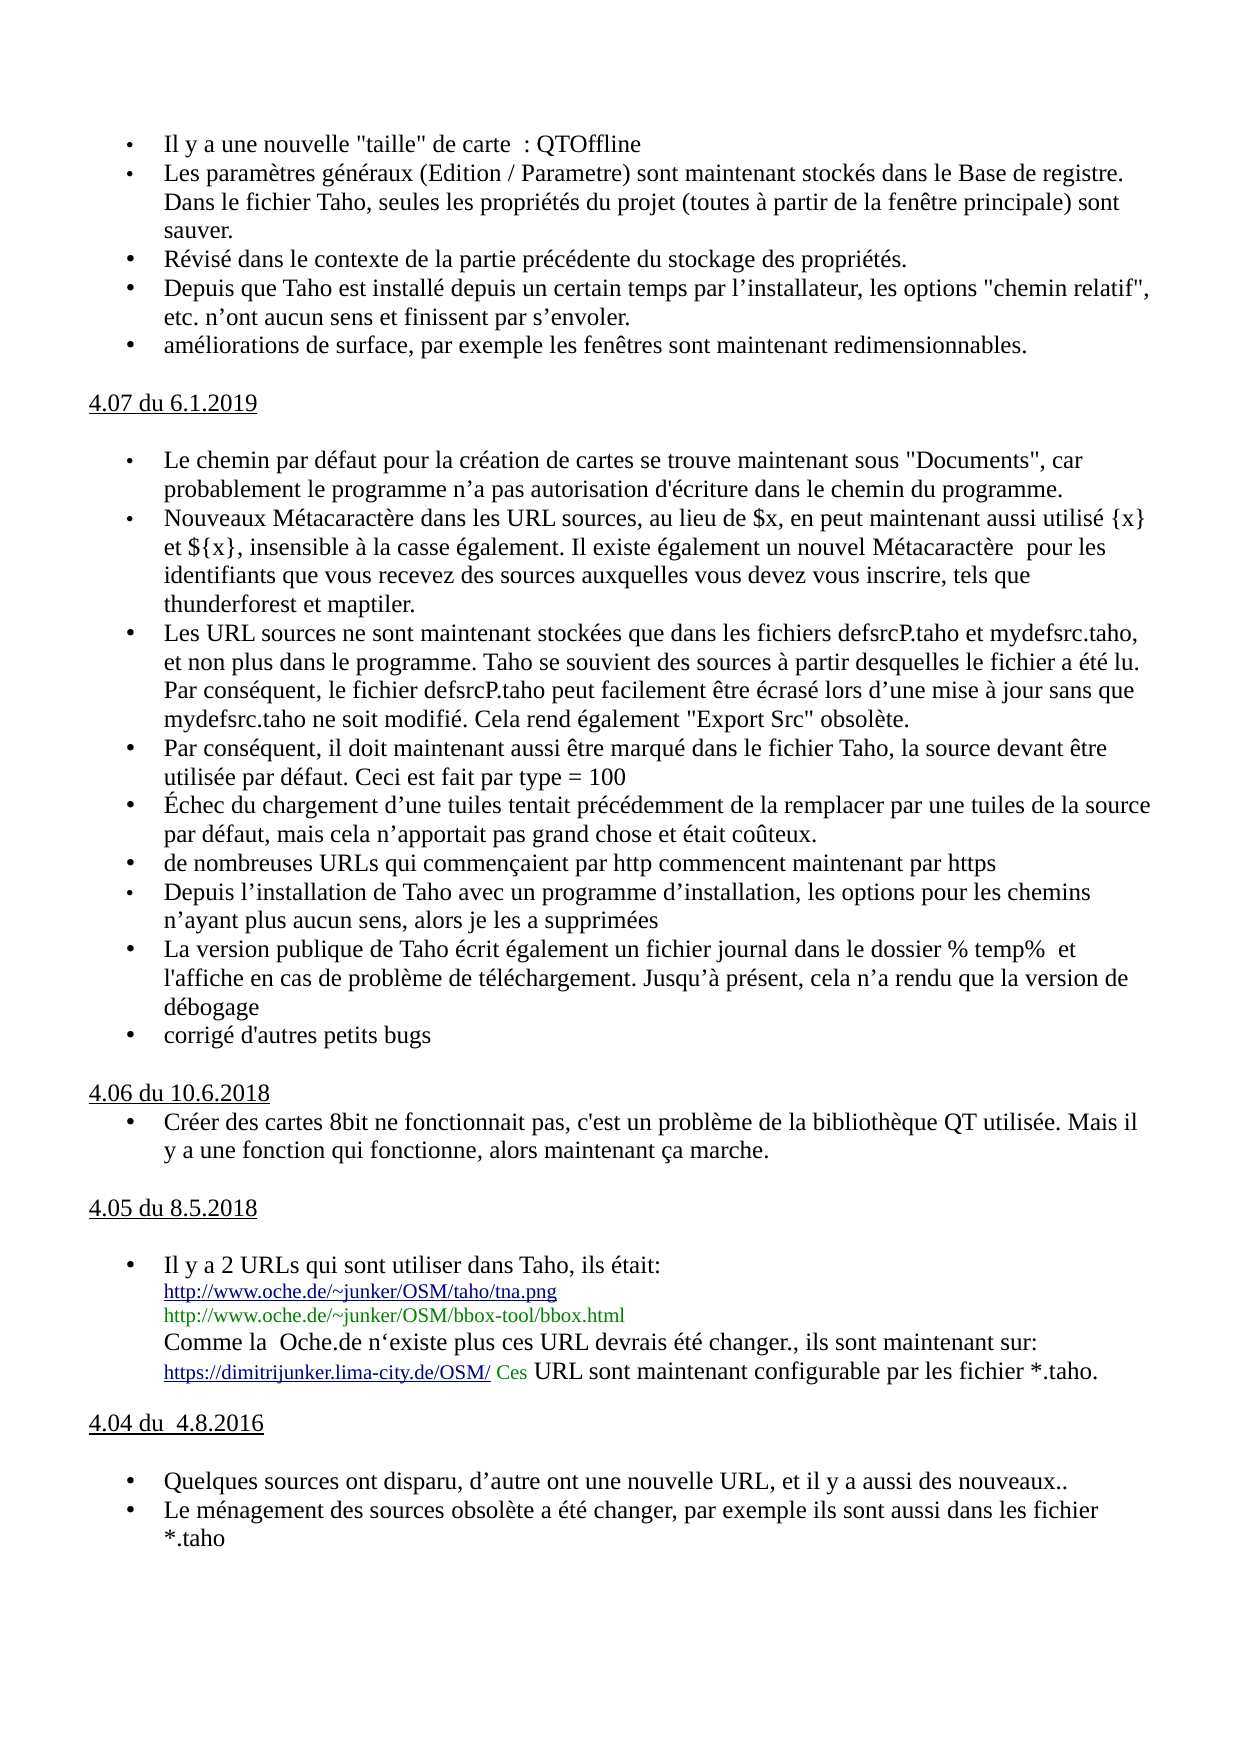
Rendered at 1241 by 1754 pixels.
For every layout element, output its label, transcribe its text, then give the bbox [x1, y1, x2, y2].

list Créer des cartes 8bit ne fonctionnait pas, c'est un problème de la bibliothèque QT utilisée. Mais il y a une fonction qui fonctionne, alors maintenant ça marche. [126, 1107, 1152, 1164]
list Les paramètres généraux (Edition / Parametre) sont maintenant stockés dans le Base de registre. Dans le fichier Taho, seules les propriétés du projet (toutes à partir de la fenêtre principale) sont sauver. [126, 158, 1152, 244]
list Les URL sources ne sont maintenant stockées que dans les fichiers defsrcP.taho et mydefsrc.taho, et non plus dans le programme. Taho se souvient des sources à partir desquelles le fichier a été lu. Par conséquent, le fichier defsrcP.taho peut facilement être écrasé lors d’une mise à jour sans que mydefsrc.taho ne soit modifié. Cela rend également "Export Src" obsolète. [126, 618, 1152, 733]
list Par conséquent, il doit maintenant aussi être marqué dans le fichier Taho, la source devant être utilisée par défaut. Ceci est fait par type = 100 [126, 733, 1152, 790]
text 4.05 du 8.5.2018 [88, 1164, 1152, 1250]
list Révisé dans le contexte de la partie précédente du stockage des propriétés. [126, 244, 1152, 273]
list Comme la Oche.de n‘existe plus ces URL devrais été changer., ils sont maintenant sur: https://dimitrijunker.lima-city.de/OSM/ Ces URL sont maintenant configurable par les fichier *.taho. [126, 1327, 1152, 1408]
text 4.06 du 10.6.2018 [88, 1078, 1152, 1107]
list La version publique de Taho écrit également un fichier journal dans le dossier % temp% et l'affiche en cas de problème de téléchargement. Jusqu’à présent, cela n’a rendu que la version de débogage [126, 934, 1152, 1020]
list Le ménagement des sources obsolète a été changer, par exemple ils sont aussi dans les fichier *.taho [126, 1495, 1152, 1581]
list Quelques sources ont disparu, d’autre ont une nouvelle URL, et il y a aussi des nouveaux.. [126, 1466, 1152, 1495]
list de nombreuses URLs qui commençaient par http commencent maintenant par https [126, 848, 1152, 877]
text 4.04 du 4.8.2016 [88, 1408, 1152, 1466]
list Nouveaux Métacaractère dans les URL sources, au lieu de $x, en peut maintenant aussi utilisé {x} et ${x}, insensible à la casse également. Il existe également un nouvel Métacaractère pour les identifiants que vous recevez des sources auxquelles vous devez vous inscrire, tels que thunderforest et maptiler. [126, 503, 1152, 618]
text 4.07 du 6.1.2019 [88, 388, 1152, 417]
list Le chemin par défaut pour la création de cartes se trouve maintenant sous "Documents", car probablement le programme n’a pas autorisation d'écriture dans le chemin du programme. [126, 445, 1152, 503]
list Il y a 2 URLs qui sont utiliser dans Taho, ils était: [126, 1250, 1152, 1279]
list Depuis l’installation de Taho avec un programme d’installation, les options pour les chemins n’ayant plus aucun sens, alors je les a supprimées [126, 877, 1152, 934]
list Échec du chargement d’une tuiles tentait précédemment de la remplacer par une tuiles de la source par défaut, mais cela n’apportait pas grand chose et était coûteux. [126, 790, 1152, 848]
list corrigé d'autres petits bugs [126, 1020, 1152, 1049]
list améliorations de surface, par exemple les fenêtres sont maintenant redimensionnables. [126, 330, 1152, 359]
list Depuis que Taho est installé depuis un certain temps par l’installateur, les options "chemin relatif", etc. n’ont aucun sens et finissent par s’envoler. [126, 273, 1152, 330]
list http://www.oche.de/~junker/OSM/taho/tna.png http://www.oche.de/~junker/OSM/bbox-tool/bbox.html [126, 1279, 1152, 1327]
list Il y a une nouvelle "taille" de carte : QTOffline [126, 129, 1152, 158]
